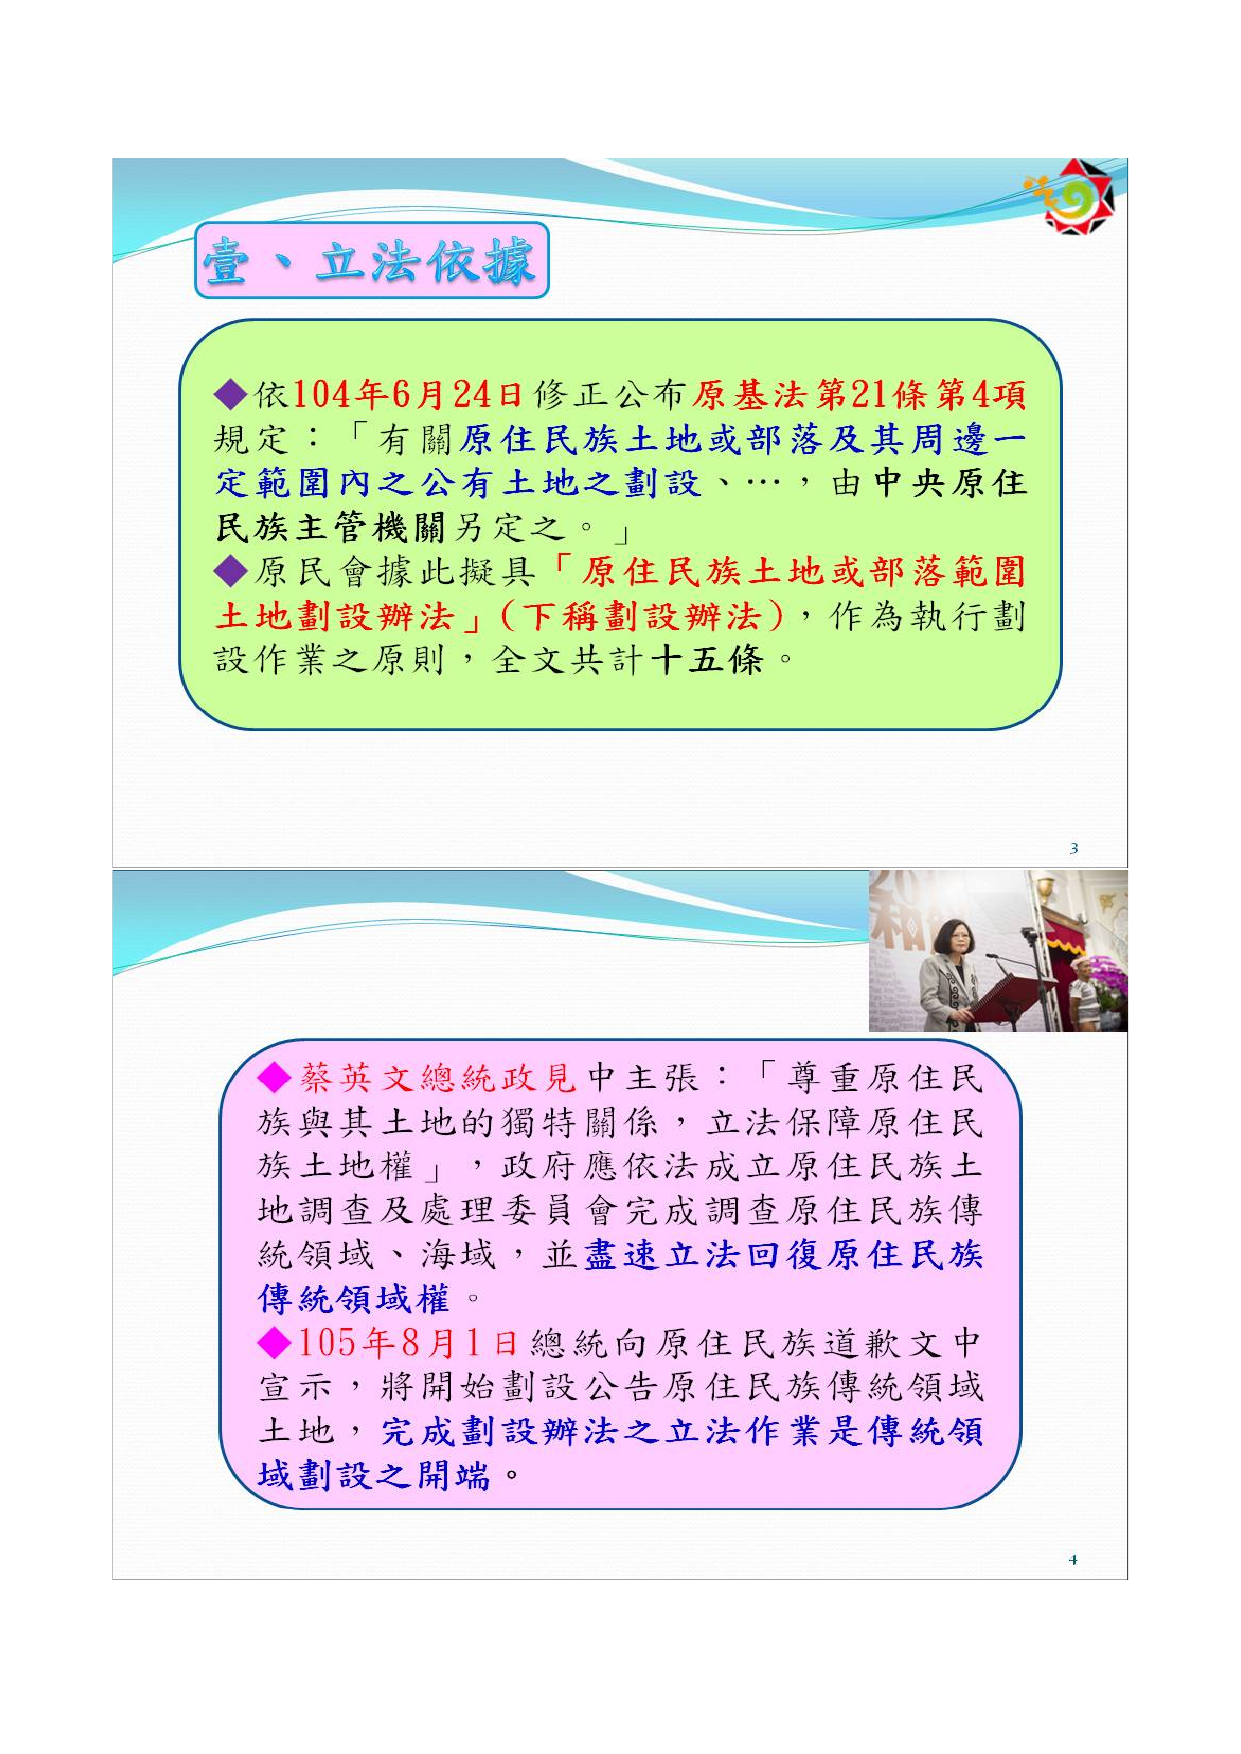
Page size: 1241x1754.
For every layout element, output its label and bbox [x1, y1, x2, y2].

picture [112, 870, 1129, 1580]
picture [112, 158, 1129, 868]
